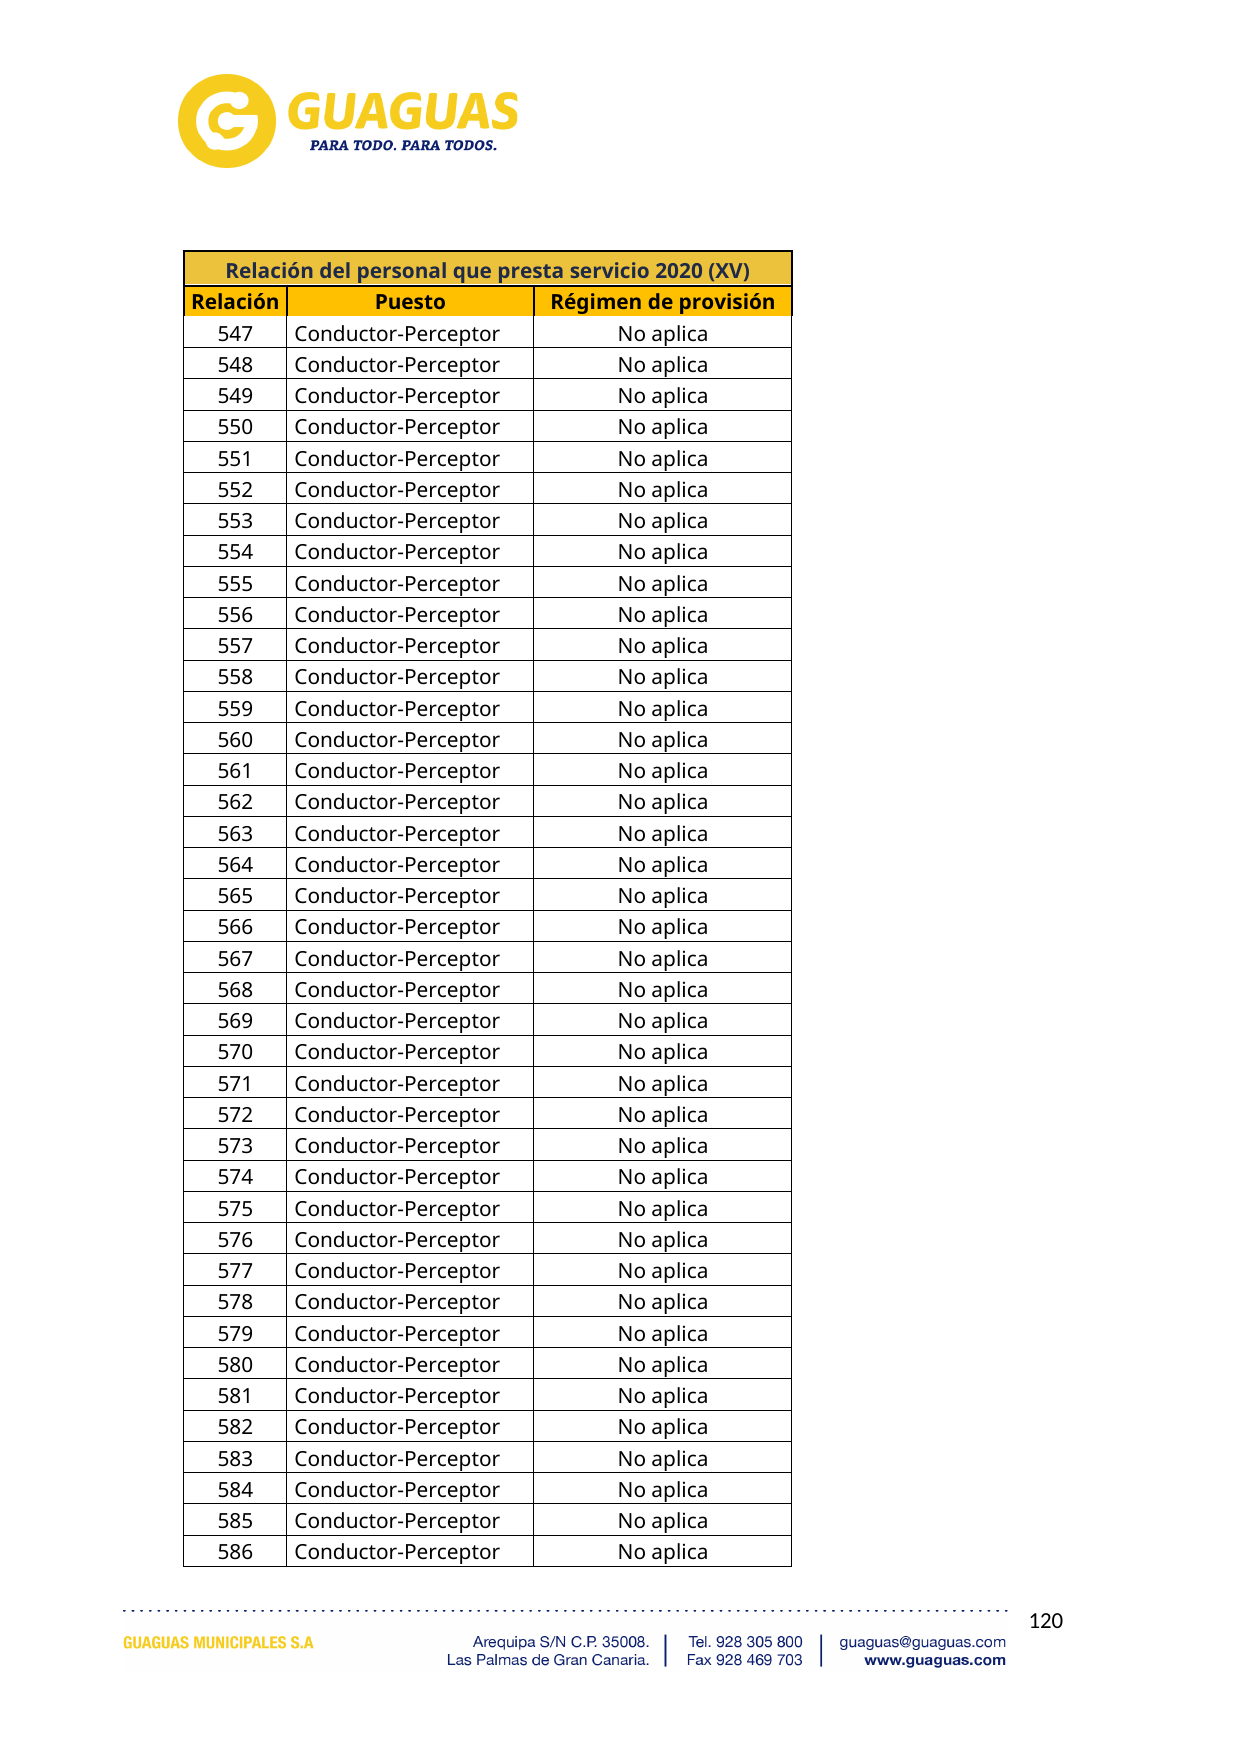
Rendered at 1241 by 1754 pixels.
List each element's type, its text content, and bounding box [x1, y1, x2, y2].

table_cell 558 [184, 661, 286, 691]
table_cell Conductor-Perceptor [287, 1254, 533, 1284]
table_cell No aplica [534, 848, 791, 878]
table_cell Conductor-Perceptor [287, 1379, 533, 1409]
table_cell 562 [184, 786, 286, 816]
table_cell 563 [184, 817, 286, 847]
table_cell Conductor-Perceptor [287, 1473, 533, 1503]
table_cell No aplica [534, 1004, 791, 1034]
table_cell 553 [184, 504, 286, 534]
table_cell 557 [184, 629, 286, 659]
table_cell No aplica [534, 1098, 791, 1128]
table_cell No aplica [534, 942, 791, 972]
table_cell No aplica [534, 379, 791, 409]
table_cell 570 [184, 1036, 286, 1066]
table_cell 551 [184, 442, 286, 472]
table_cell No aplica [534, 786, 791, 816]
table_cell Conductor-Perceptor [287, 536, 533, 566]
table_cell Conductor-Perceptor [287, 379, 533, 409]
table_cell No aplica [534, 1473, 791, 1503]
table_cell No aplica [534, 598, 791, 628]
table_cell Conductor-Perceptor [287, 692, 533, 722]
table_cell No aplica [534, 567, 791, 597]
table_cell Conductor-Perceptor [287, 1067, 533, 1097]
table_cell No aplica [534, 473, 791, 503]
table_cell 571 [184, 1067, 286, 1097]
table_cell Conductor-Perceptor [287, 1286, 533, 1316]
table_cell No aplica [534, 1379, 791, 1409]
table_cell Conductor-Perceptor [287, 911, 533, 941]
table_cell 567 [184, 942, 286, 972]
table_cell 583 [184, 1442, 286, 1472]
table_cell No aplica [534, 504, 791, 534]
table_cell Puesto [288, 287, 533, 316]
table_cell Conductor-Perceptor [287, 1004, 533, 1034]
table_cell No aplica [534, 1067, 791, 1097]
table_cell Conductor-Perceptor [287, 879, 533, 909]
table_cell 581 [184, 1379, 286, 1409]
table_cell No aplica [534, 1411, 791, 1441]
table_cell 556 [184, 598, 286, 628]
table_cell Conductor-Perceptor [287, 567, 533, 597]
table_cell 559 [184, 692, 286, 722]
table_cell 584 [184, 1473, 286, 1503]
table_cell No aplica [534, 536, 791, 566]
table_cell Conductor-Perceptor [287, 598, 533, 628]
table_cell Conductor-Perceptor [287, 411, 533, 441]
table_cell No aplica [534, 1036, 791, 1066]
table_cell 586 [184, 1536, 286, 1566]
table_cell No aplica [534, 411, 791, 441]
table_cell Relación [185, 287, 286, 316]
table_cell No aplica [534, 1223, 791, 1253]
table_cell Conductor-Perceptor [287, 629, 533, 659]
table_cell No aplica [534, 879, 791, 909]
table_cell 575 [184, 1192, 286, 1222]
table_cell No aplica [534, 1192, 791, 1222]
table_cell No aplica [534, 1286, 791, 1316]
table_cell No aplica [534, 911, 791, 941]
table_cell No aplica [534, 1317, 791, 1347]
table_cell No aplica [534, 1442, 791, 1472]
table_cell Conductor-Perceptor [287, 1129, 533, 1159]
table_cell Conductor-Perceptor [287, 942, 533, 972]
table_cell 547 [184, 316, 286, 347]
table_cell 552 [184, 473, 286, 503]
table_cell 555 [184, 567, 286, 597]
table_cell 577 [184, 1254, 286, 1284]
table_cell Conductor-Perceptor [287, 1161, 533, 1191]
table_header Relación del personal que presta servicio 2020 (XV) [185, 252, 791, 284]
table_cell 574 [184, 1161, 286, 1191]
table_cell No aplica [534, 1536, 791, 1566]
table_cell Conductor-Perceptor [287, 504, 533, 534]
table_cell 576 [184, 1223, 286, 1253]
table_cell 582 [184, 1411, 286, 1441]
table_cell 564 [184, 848, 286, 878]
table_cell 568 [184, 973, 286, 1003]
table_cell 554 [184, 536, 286, 566]
table_cell No aplica [534, 348, 791, 378]
table_cell Conductor-Perceptor [287, 1411, 533, 1441]
table_cell Régimen de provisión [535, 287, 791, 316]
table_cell Conductor-Perceptor [287, 754, 533, 784]
table_cell 585 [184, 1504, 286, 1534]
table_cell No aplica [534, 754, 791, 784]
table_cell No aplica [534, 723, 791, 753]
table_cell Conductor-Perceptor [287, 1098, 533, 1128]
table_cell Conductor-Perceptor [287, 1504, 533, 1534]
table_cell No aplica [534, 442, 791, 472]
table_cell Conductor-Perceptor [287, 348, 533, 378]
table_cell Conductor-Perceptor [287, 1536, 533, 1566]
table_cell Conductor-Perceptor [287, 473, 533, 503]
table_cell No aplica [534, 1254, 791, 1284]
table_cell No aplica [534, 661, 791, 691]
table_cell 573 [184, 1129, 286, 1159]
table_cell Conductor-Perceptor [287, 1036, 533, 1066]
table_cell Conductor-Perceptor [287, 973, 533, 1003]
table_cell No aplica [534, 1161, 791, 1191]
table_cell 566 [184, 911, 286, 941]
table_cell No aplica [534, 692, 791, 722]
table_cell Conductor-Perceptor [287, 723, 533, 753]
table_cell Conductor-Perceptor [287, 442, 533, 472]
table_cell Conductor-Perceptor [287, 1348, 533, 1378]
table_cell 561 [184, 754, 286, 784]
table_cell Conductor-Perceptor [287, 848, 533, 878]
table_cell 548 [184, 348, 286, 378]
table_cell Conductor-Perceptor [287, 1192, 533, 1222]
table_cell Conductor-Perceptor [287, 1223, 533, 1253]
table_cell 579 [184, 1317, 286, 1347]
table_cell No aplica [534, 316, 791, 347]
table_cell Conductor-Perceptor [287, 1317, 533, 1347]
table_cell 560 [184, 723, 286, 753]
table_cell 550 [184, 411, 286, 441]
table_cell 549 [184, 379, 286, 409]
table_cell Conductor-Perceptor [287, 1442, 533, 1472]
table_cell 572 [184, 1098, 286, 1128]
table_cell Conductor-Perceptor [287, 786, 533, 816]
table_cell Conductor-Perceptor [287, 316, 533, 347]
table_cell 569 [184, 1004, 286, 1034]
table_cell No aplica [534, 817, 791, 847]
table_cell Conductor-Perceptor [287, 817, 533, 847]
table_cell 580 [184, 1348, 286, 1378]
table_cell Conductor-Perceptor [287, 661, 533, 691]
table_cell No aplica [534, 1348, 791, 1378]
table_cell No aplica [534, 629, 791, 659]
table_cell No aplica [534, 973, 791, 1003]
table_cell No aplica [534, 1504, 791, 1534]
table_cell 565 [184, 879, 286, 909]
table_cell 578 [184, 1286, 286, 1316]
table_cell No aplica [534, 1129, 791, 1159]
